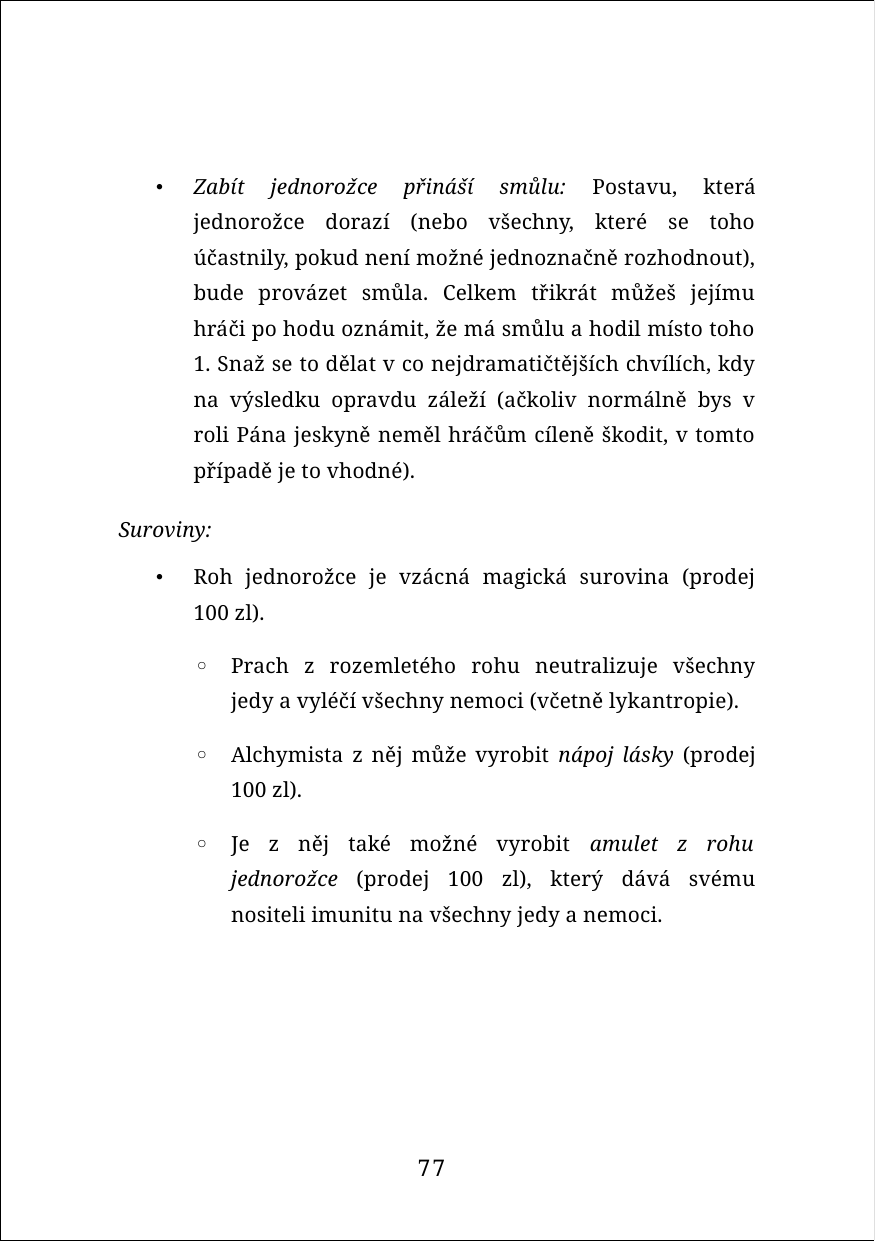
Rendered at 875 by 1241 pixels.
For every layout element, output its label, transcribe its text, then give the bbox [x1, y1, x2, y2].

list Je z něj také možné vyrobit amulet z rohu jednorožce (prodej 100 zl), který dává svému nositeli imunitu na všechny jedy a nemoci. [193, 829, 756, 928]
list Roh jednorožce je vzácná magická surovina (prodej 100 zl). [156, 562, 756, 626]
text Suroviny: [118, 515, 756, 543]
list Alchymista z něj může vyrobit nápoj lásky (prodej 100 zl). [193, 740, 756, 804]
list Prach z rozemletého rohu neutralizuje všechny jedy a vyléčí všechny nemoci (včetně lykantropie). [193, 651, 756, 715]
list Zabít jednorožce přináší smůlu: Postavu, která jednorožce dorazí (nebo všechny, které se toho účastnily, pokud není možné jednoznačně rozhodnout), bude provázet smůla. Celkem třikrát můžeš jejímu hráči po hodu oznámit, že má smůlu a hodil místo toho 1. Snaž se to dělat v co nejdramatičtějších chvílích, kdy na výsledku opravdu záleží (ačkoliv normálně bys v roli Pána jeskyně neměl hráčům cíleně škodit, v tomto případě je to vhodné). [156, 172, 756, 484]
